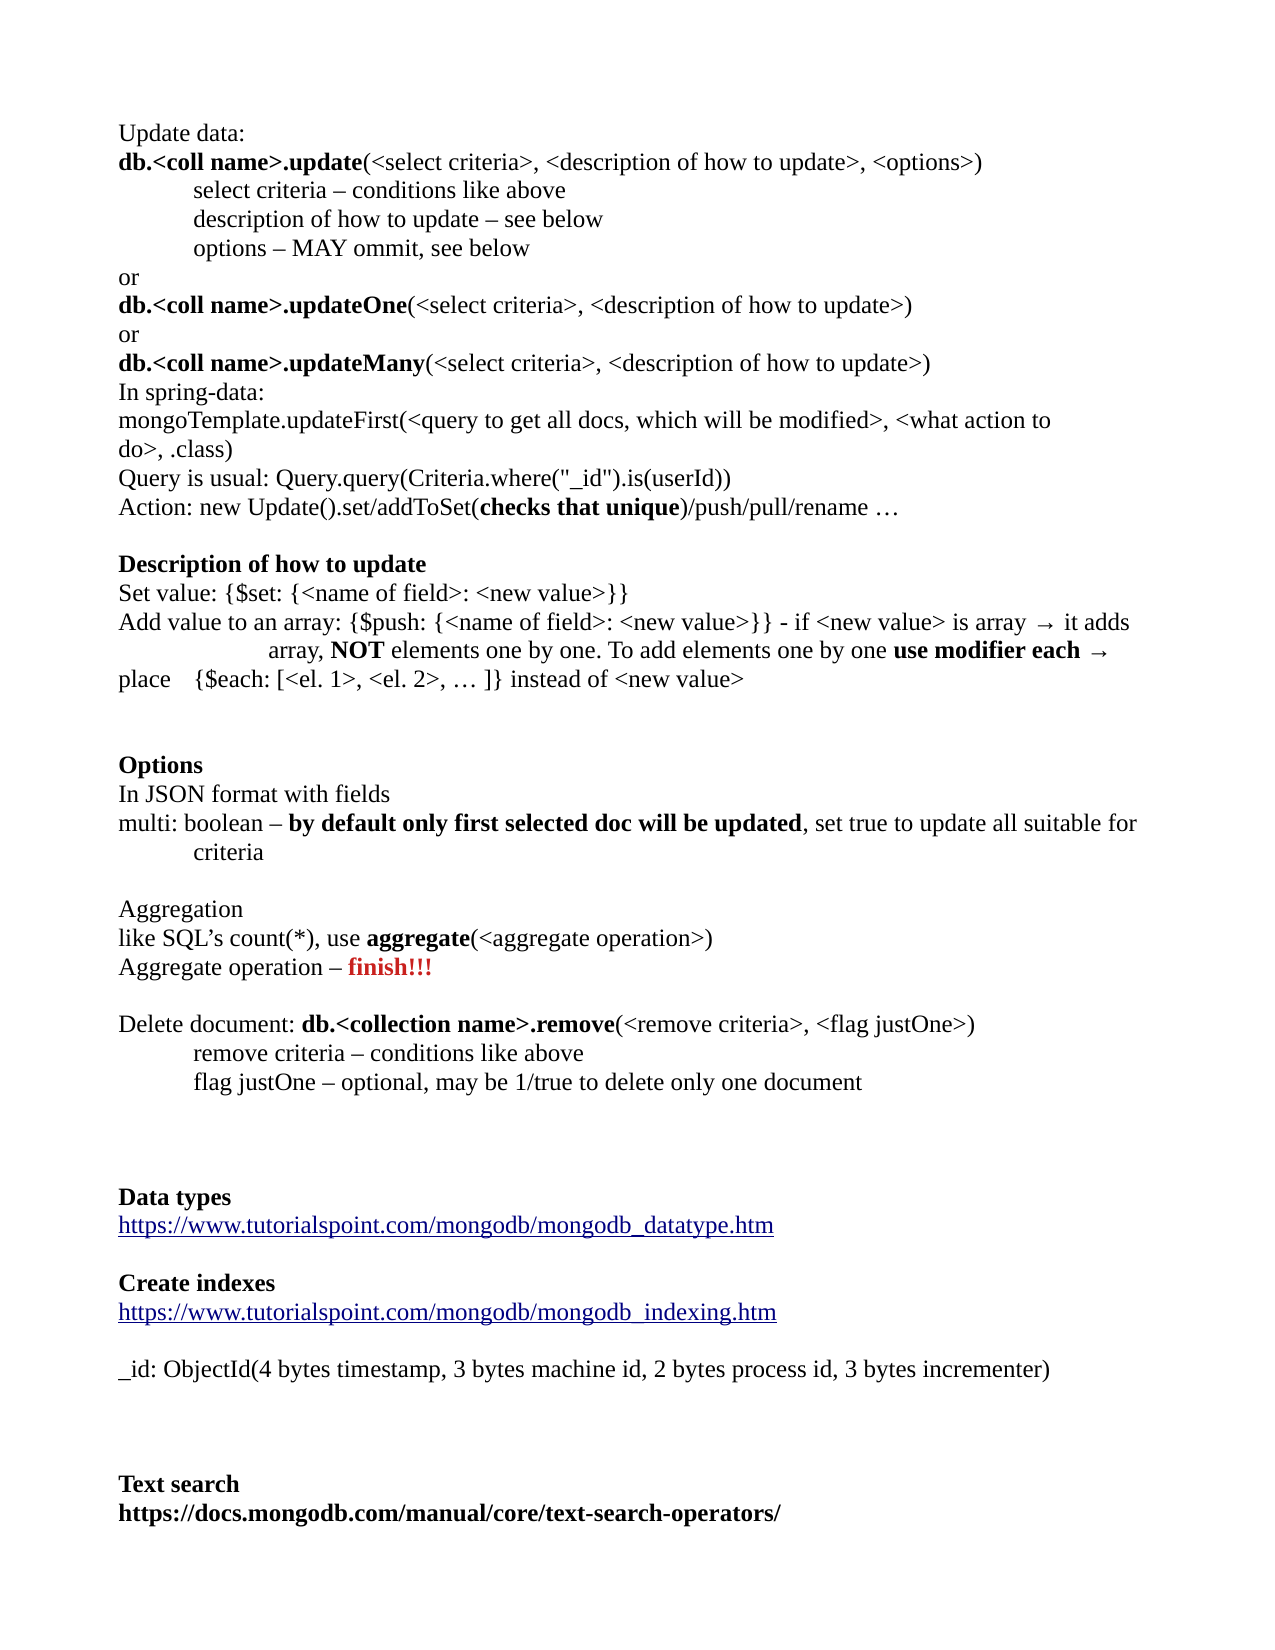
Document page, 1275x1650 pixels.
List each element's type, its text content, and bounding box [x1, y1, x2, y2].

text flag justOne – optional, may be 1/true to delete only one document [118, 1067, 1157, 1096]
text like SQL’s count(*), use aggregate(<aggregate operation>) [118, 923, 1157, 952]
text Update data: [118, 118, 1157, 147]
text Text search [118, 1469, 1157, 1498]
text multi: boolean – by default only first selected doc will be updated, set true to update all suitable for criteria [118, 808, 1157, 866]
text https://www.tutorialspoint.com/mongodb/mongodb_datatype.htm [118, 1211, 1157, 1239]
text Options [118, 751, 1157, 779]
text Data types [118, 1182, 1157, 1211]
text Aggregate operation – finish!!! [118, 952, 1157, 981]
text db.<coll name>.update(<select criteria>, <description of how to update>, <options>) [118, 147, 1157, 176]
text or [118, 262, 1157, 291]
text description of how to update – see below [118, 204, 1157, 233]
text _id: ObjectId(4 bytes timestamp, 3 bytes machine id, 2 bytes process id, 3 bytes incrementer) [118, 1354, 1157, 1383]
text Delete document: db.<collection name>.remove(<remove criteria>, <flag justOne>) [118, 1009, 1157, 1038]
text options – MAY ommit, see below [118, 233, 1157, 262]
text Aggregation [118, 894, 1157, 923]
text https://www.tutorialspoint.com/mongodb/mongodb_indexing.htm [118, 1297, 1157, 1326]
text remove criteria – conditions like above [118, 1038, 1157, 1067]
text Create indexes [118, 1268, 1157, 1297]
text In JSON format with fields [118, 779, 1157, 808]
text Set value: {$set: {<name of field>: <new value>}} [118, 578, 1157, 607]
text Add value to an array: {$push: {<name of field>: <new value>}} - if <new value> is array → it adds array, NOT elements one by one. To add elements one by one use modifier each → place {$each: [<el. 1>, <el. 2>, … ]} instead of <new value> [118, 607, 1157, 693]
text mongoTemplate.updateFirst(<query to get all docs, which will be modified>, <what action to do>, .class) [118, 406, 1157, 463]
text Description of how to update [118, 549, 1157, 578]
text db.<coll name>.updateOne(<select criteria>, <description of how to update>) [118, 291, 1157, 319]
text db.<coll name>.updateMany(<select criteria>, <description of how to update>) [118, 348, 1157, 377]
text Query is usual: Query.query(Criteria.where("_id").is(userId)) [118, 463, 1157, 492]
text select criteria – conditions like above [118, 176, 1157, 204]
text Action: new Update().set/addToSet(checks that unique)/push/pull/rename … [118, 492, 1157, 521]
text https://docs.mongodb.com/manual/core/text-search-operators/ [118, 1498, 1157, 1527]
text In spring-data: [118, 377, 1157, 406]
text or [118, 319, 1157, 348]
